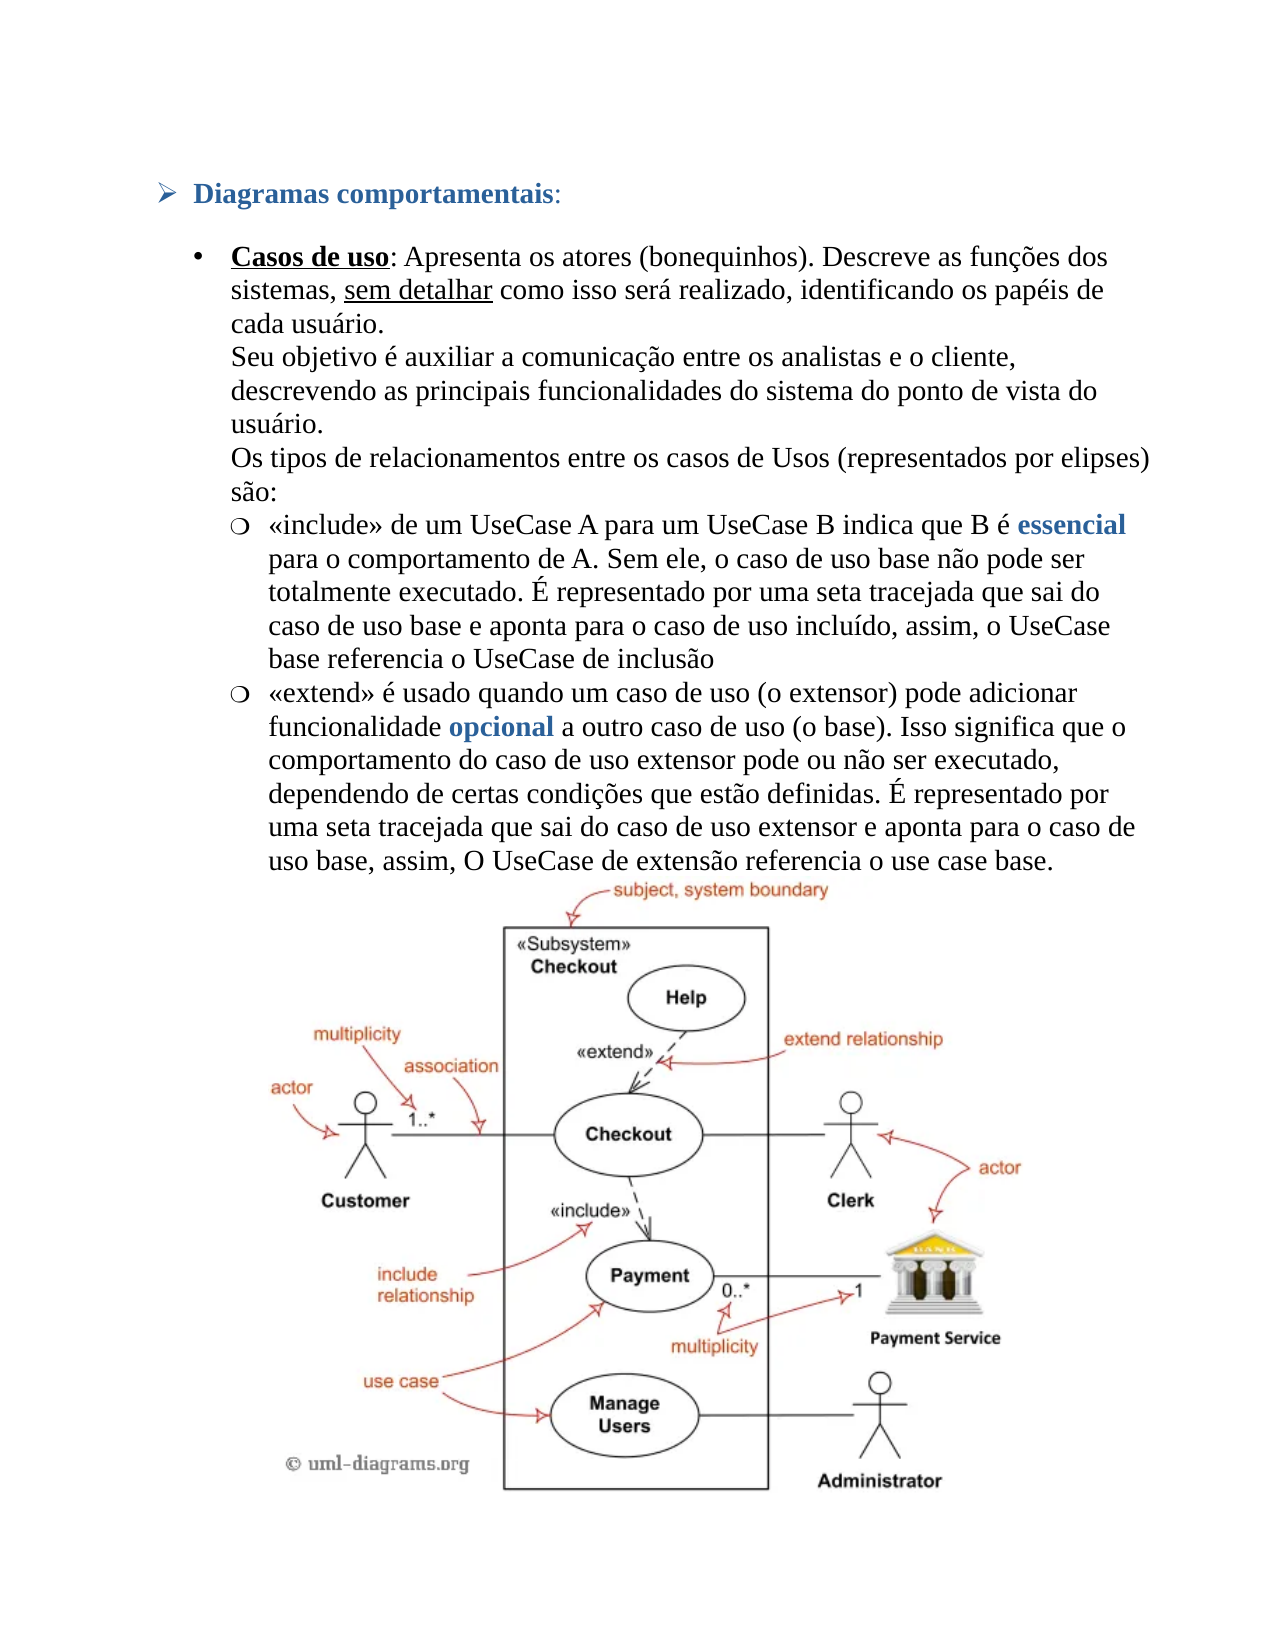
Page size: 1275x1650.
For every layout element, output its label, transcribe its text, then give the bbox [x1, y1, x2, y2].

list Casos de uso: Apresenta os atores (bonequinhos). Descreve as funções dos sistemas, sem detalhar como isso será realizado, identificando os papéis de cada usuário. Seu objetivo é auxiliar a comunicação entre os analistas e o cliente, descrevendo as principais funcionalidades do sistema do ponto de vista do usuário. Os tipos de relacionamentos entre os casos de Usos (representados por elipses) são: [193, 239, 1157, 507]
list Diagramas comportamentais: [156, 176, 1157, 210]
picture [268, 876, 1024, 1494]
list «extend» é usado quando um caso de uso (o extensor) pode adicionar funcionalidade opcional a outro caso de uso (o base). Isso significa que o comportamento do caso de uso extensor pode ou não ser executado, dependendo de certas condições que estão definidas. É representado por uma seta tracejada que sai do caso de uso extensor e aponta para o caso de uso base, assim, O UseCase de extensão referencia o use case base. [231, 675, 1157, 876]
list «include» de um UseCase A para um UseCase B indica que B é essencial para o comportamento de A. Sem ele, o caso de uso base não pode ser totalmente executado. É representado por uma seta tracejada que sai do caso de uso base e aponta para o caso de uso incluído, assim, o UseCase base referencia o UseCase de inclusão [231, 507, 1157, 675]
